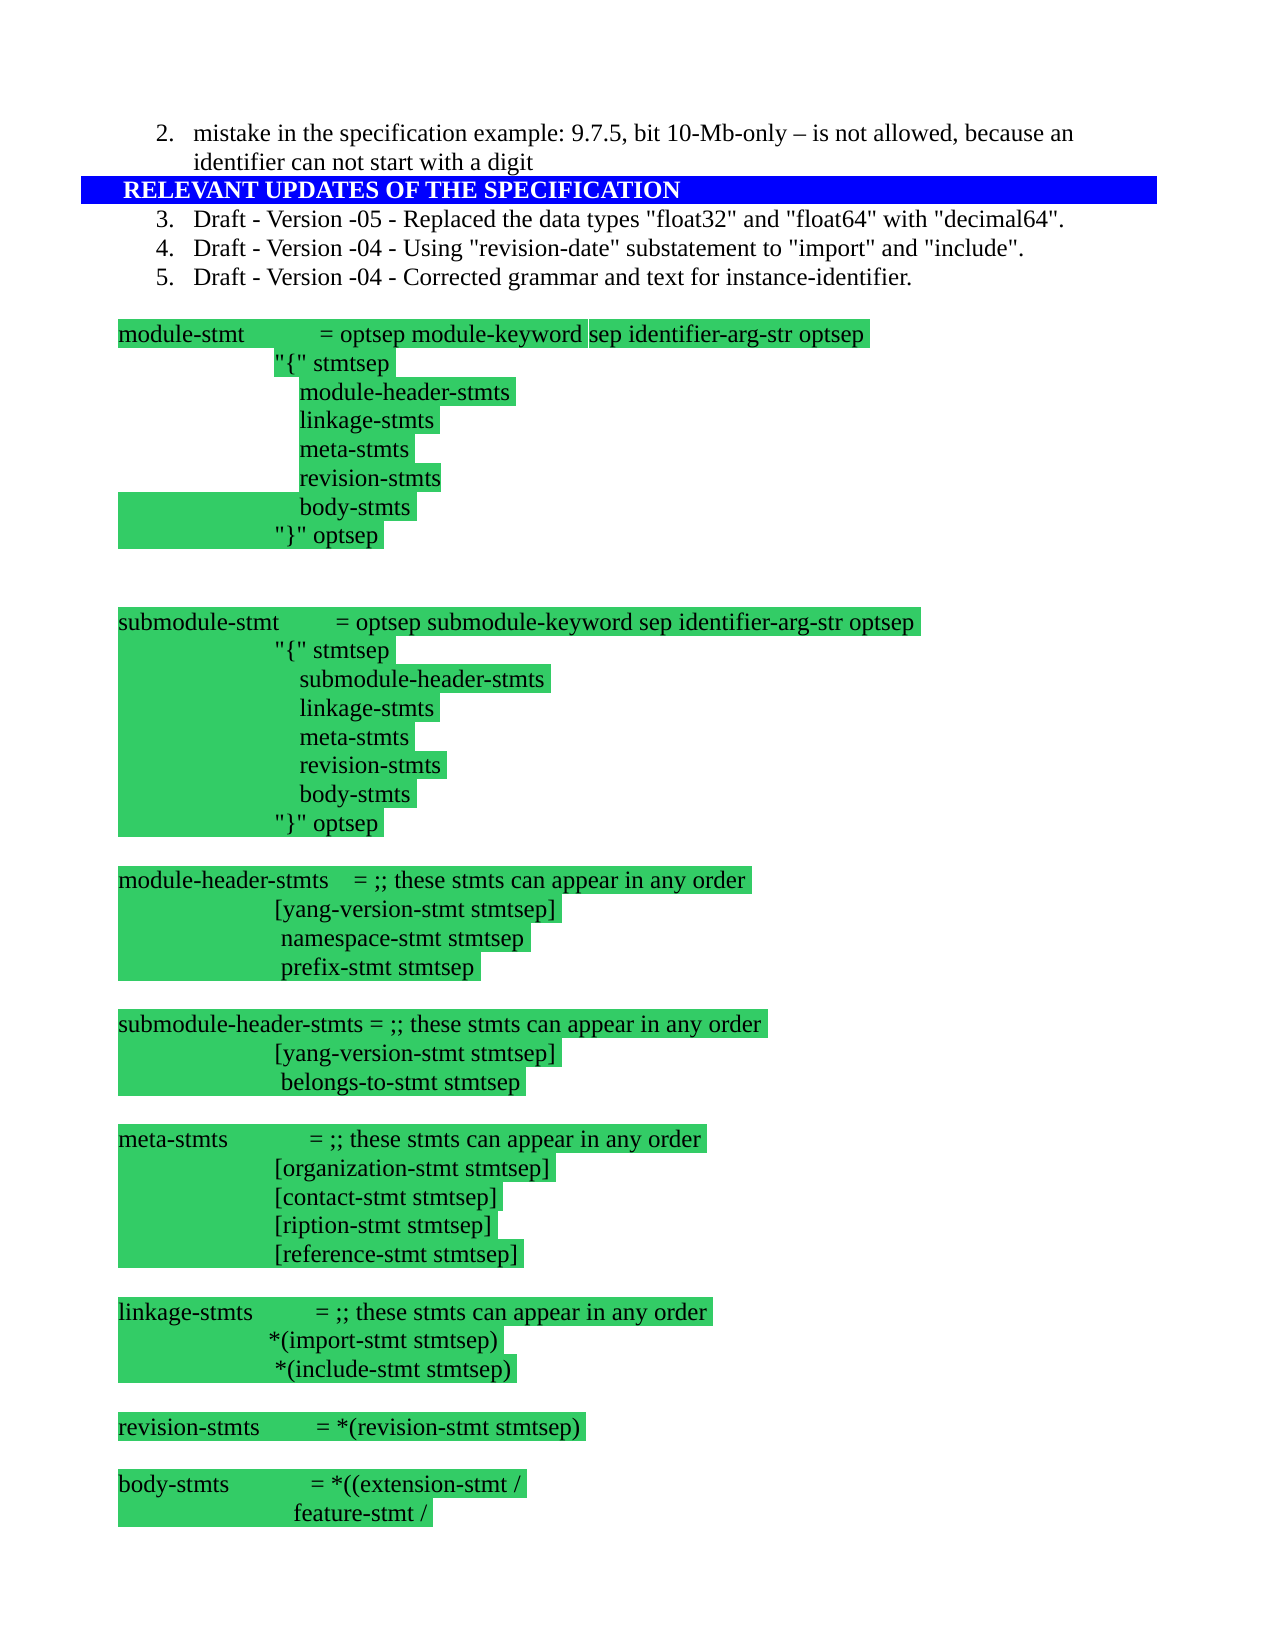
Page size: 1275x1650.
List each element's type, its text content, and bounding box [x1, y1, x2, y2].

list mistake in the specification example: 9.7.5, bit 10-Mb-only – is not allowed, because an identifier can not start with a digit [156, 118, 1157, 176]
text revision-stmts [118, 751, 1157, 779]
text module-header-stmts [118, 377, 1157, 406]
text meta-stmts [118, 722, 1157, 751]
text revision-stmts [118, 463, 1157, 492]
text *(import-stmt stmtsep) [118, 1326, 1157, 1354]
list RELEVANT UPDATES OF THE SPECIFICATION [81, 176, 1157, 204]
text prefix-stmt stmtsep [118, 952, 1157, 981]
list Draft - Version -05 - Replaced the data types "float32" and "float64" with "decimal64". [156, 204, 1157, 233]
text "}" optsep [118, 521, 1157, 549]
text submodule-header-stmts = ;; these stmts can appear in any order [118, 1009, 1157, 1038]
text meta-stmts = ;; these stmts can appear in any order [118, 1124, 1157, 1153]
text *(include-stmt stmtsep) [118, 1354, 1157, 1383]
list Draft - Version -04 - Using "revision-date" substatement to "import" and "include". [156, 233, 1157, 262]
text module-header-stmts = ;; these stmts can appear in any order [118, 866, 1157, 894]
text body-stmts = *((extension-stmt / [118, 1469, 1157, 1498]
text [yang-version-stmt stmtsep] [118, 894, 1157, 923]
text feature-stmt / [118, 1498, 1157, 1527]
text linkage-stmts [118, 406, 1157, 434]
text namespace-stmt stmtsep [118, 923, 1157, 952]
text body-stmts [118, 779, 1157, 808]
text "}" optsep [118, 808, 1157, 837]
text [ription-stmt stmtsep] [118, 1211, 1157, 1239]
text [organization-stmt stmtsep] [118, 1153, 1157, 1182]
text submodule-header-stmts [118, 664, 1157, 693]
text "{" stmtsep [118, 348, 1157, 377]
text module-stmt = optsep module-keyword sep identifier-arg-str optsep [118, 319, 1157, 348]
text linkage-stmts [118, 693, 1157, 722]
text [reference-stmt stmtsep] [118, 1239, 1157, 1268]
text body-stmts [118, 492, 1157, 521]
text [yang-version-stmt stmtsep] [118, 1038, 1157, 1067]
text submodule-stmt = optsep submodule-keyword sep identifier-arg-str optsep [118, 607, 1157, 636]
text belongs-to-stmt stmtsep [118, 1067, 1157, 1096]
text [contact-stmt stmtsep] [118, 1182, 1157, 1211]
list Draft - Version -04 - Corrected grammar and text for instance-identifier. [156, 262, 1157, 291]
text revision-stmts = *(revision-stmt stmtsep) [118, 1412, 1157, 1441]
text "{" stmtsep [118, 636, 1157, 664]
text meta-stmts [118, 434, 1157, 463]
text linkage-stmts = ;; these stmts can appear in any order [118, 1297, 1157, 1326]
